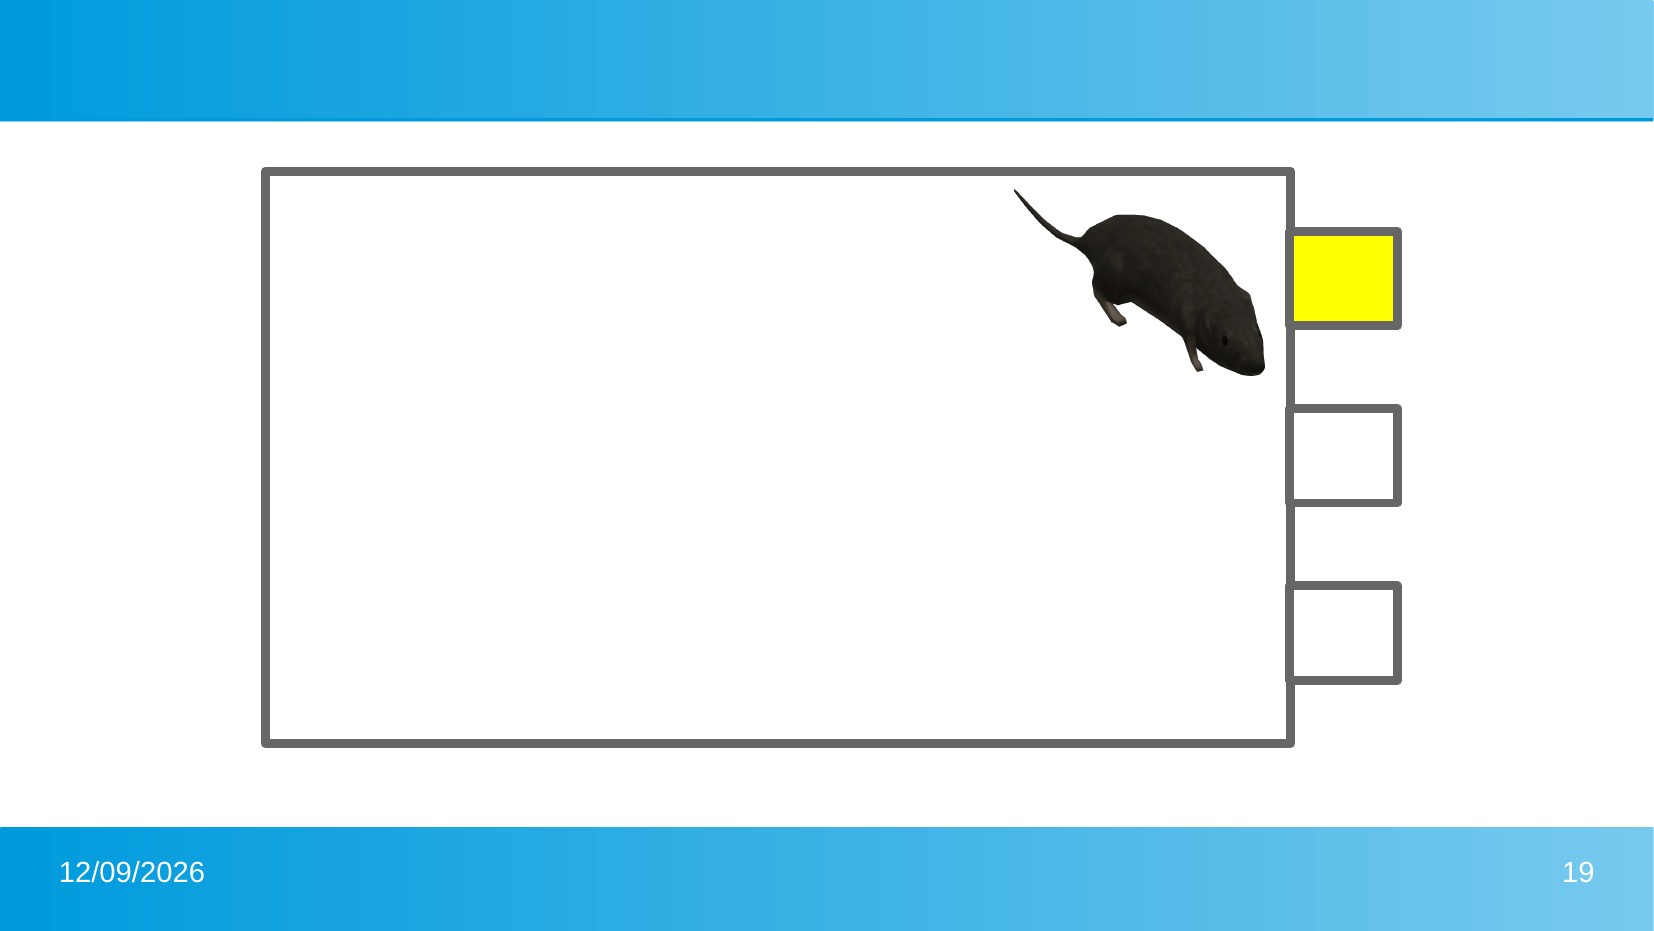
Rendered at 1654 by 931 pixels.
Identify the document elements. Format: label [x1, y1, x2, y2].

text_box [265, 171, 1398, 744]
picture [1014, 189, 1265, 376]
